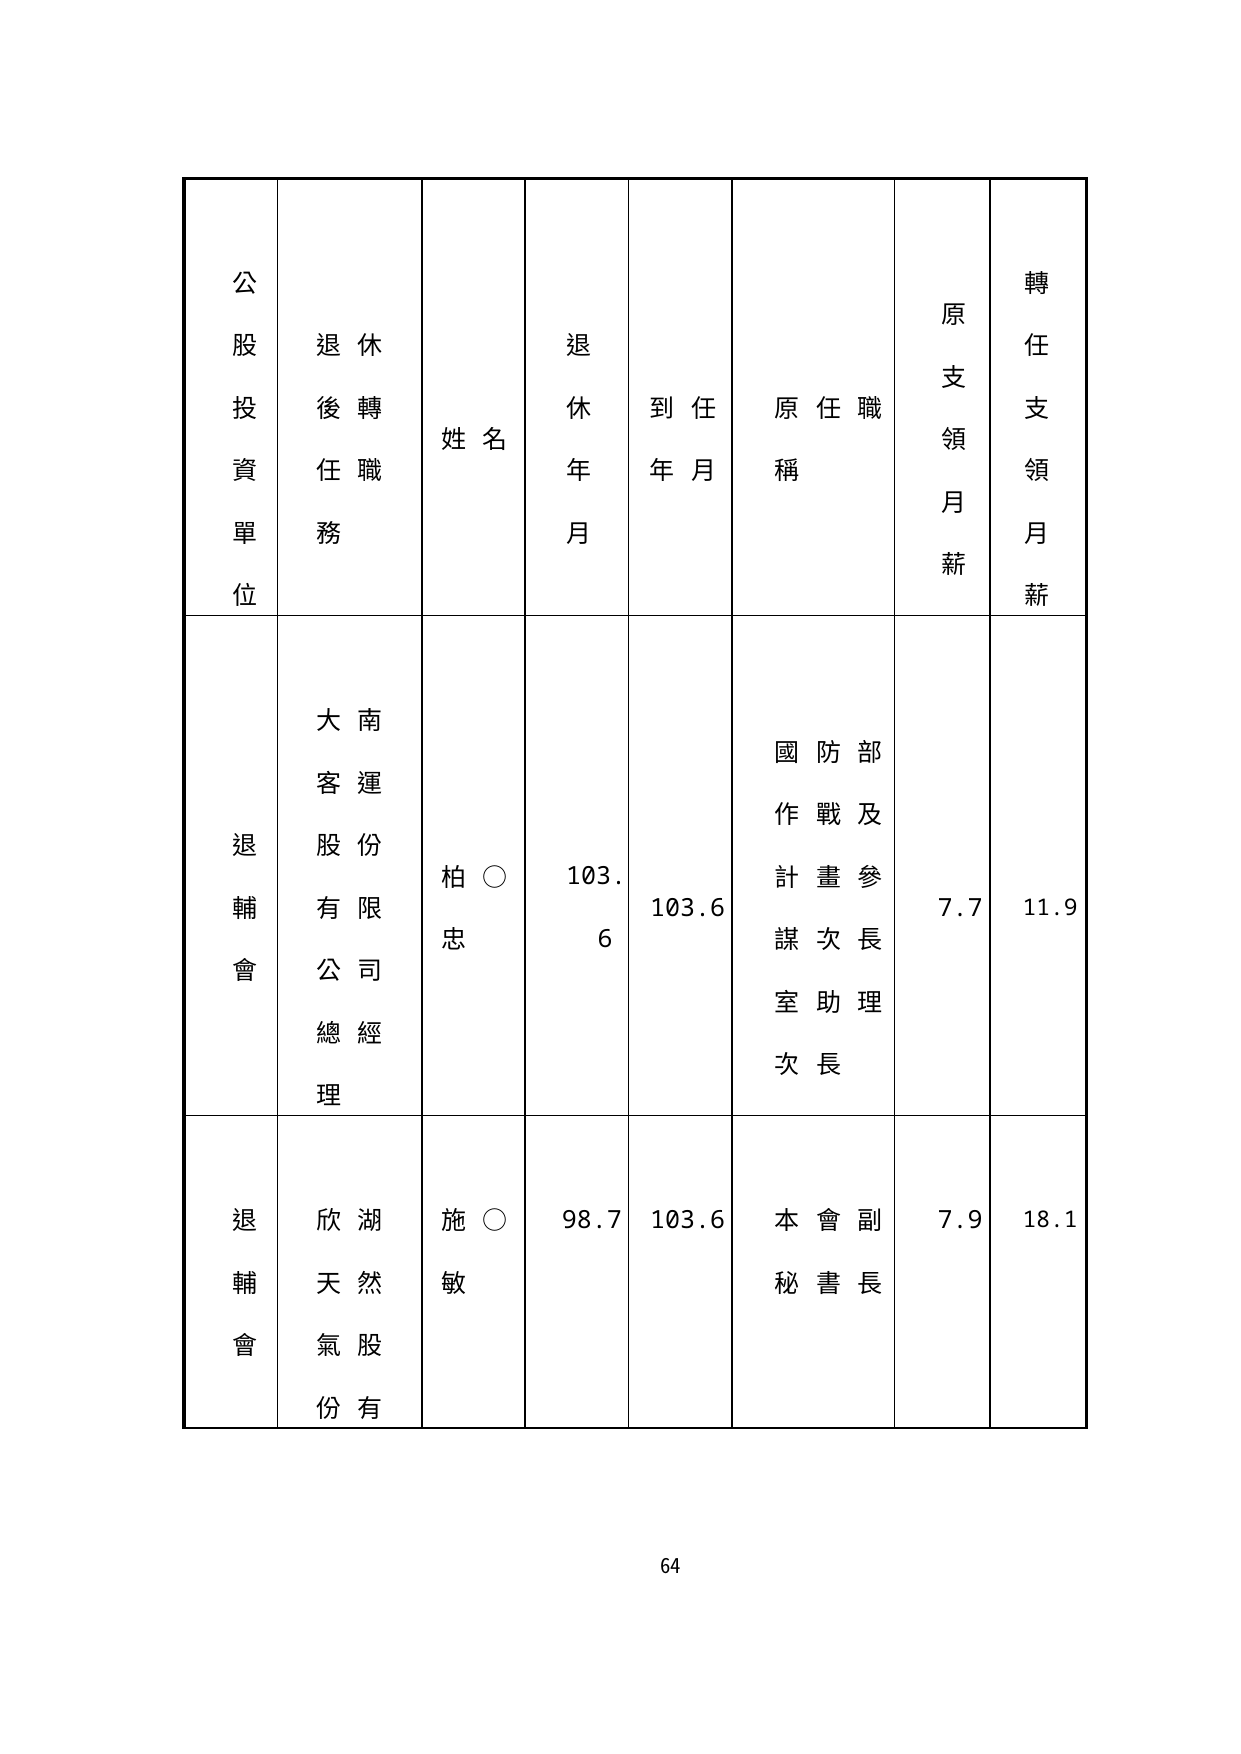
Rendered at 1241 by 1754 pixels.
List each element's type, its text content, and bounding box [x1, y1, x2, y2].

table_header 轉任支領月薪 [991, 180, 1085, 615]
table_cell 98.7 [526, 1116, 628, 1427]
table_header 姓名 [423, 180, 524, 615]
table_cell 103.6 [629, 1116, 731, 1427]
table_cell 7.9 [895, 1116, 989, 1427]
table_cell 欣湖天然氣股份有 [278, 1116, 421, 1427]
table_cell 國防部作戰及計畫參謀次長室助理次長 [733, 616, 894, 1115]
table_cell 103.6 [629, 616, 731, 1115]
table_header 原支領月薪 [895, 180, 989, 615]
table_cell 退輔會 [186, 1116, 277, 1427]
table_header 公股投資單位 [186, 180, 277, 615]
table_cell 103.6 [526, 616, 628, 1115]
table_header 原任職稱 [733, 180, 894, 615]
table_cell 7.7 [895, 616, 989, 1115]
table_cell 退輔會 [186, 616, 277, 1115]
table_header 退休後轉任職務 [278, 180, 421, 615]
table_header 退休年月 [526, 180, 628, 615]
table_cell 柏○忠 [423, 616, 524, 1115]
table_cell 本會副秘書長 [733, 1116, 894, 1427]
table_cell 18.1 [991, 1116, 1085, 1427]
table_header 到任年月 [629, 180, 731, 615]
table_cell 大南客運股份有限公司總經理 [278, 616, 421, 1115]
table_cell 11.9 [991, 616, 1085, 1115]
table_cell 施○敏 [423, 1116, 524, 1427]
